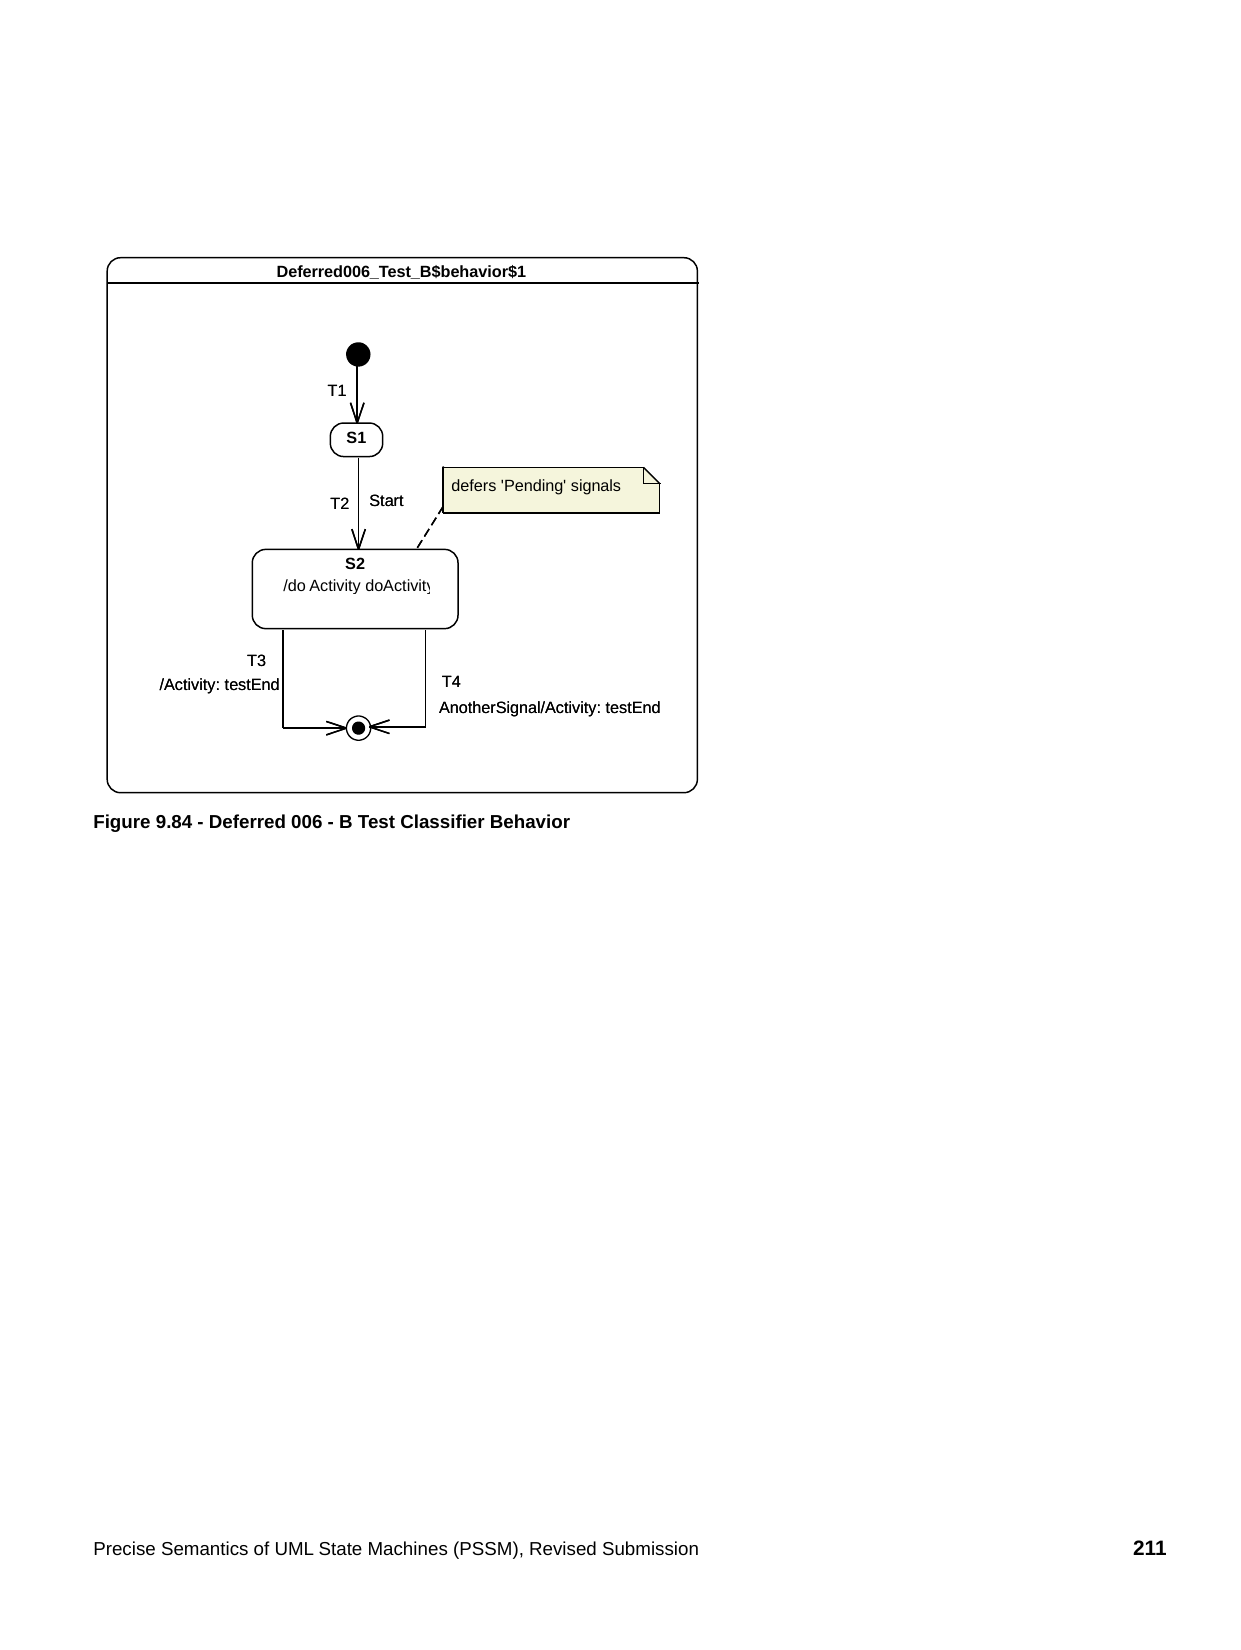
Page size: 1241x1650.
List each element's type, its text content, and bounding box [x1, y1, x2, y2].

text Figure 9.84 - Deferred 006 - B Test Classifier Behavior [93, 243, 713, 833]
